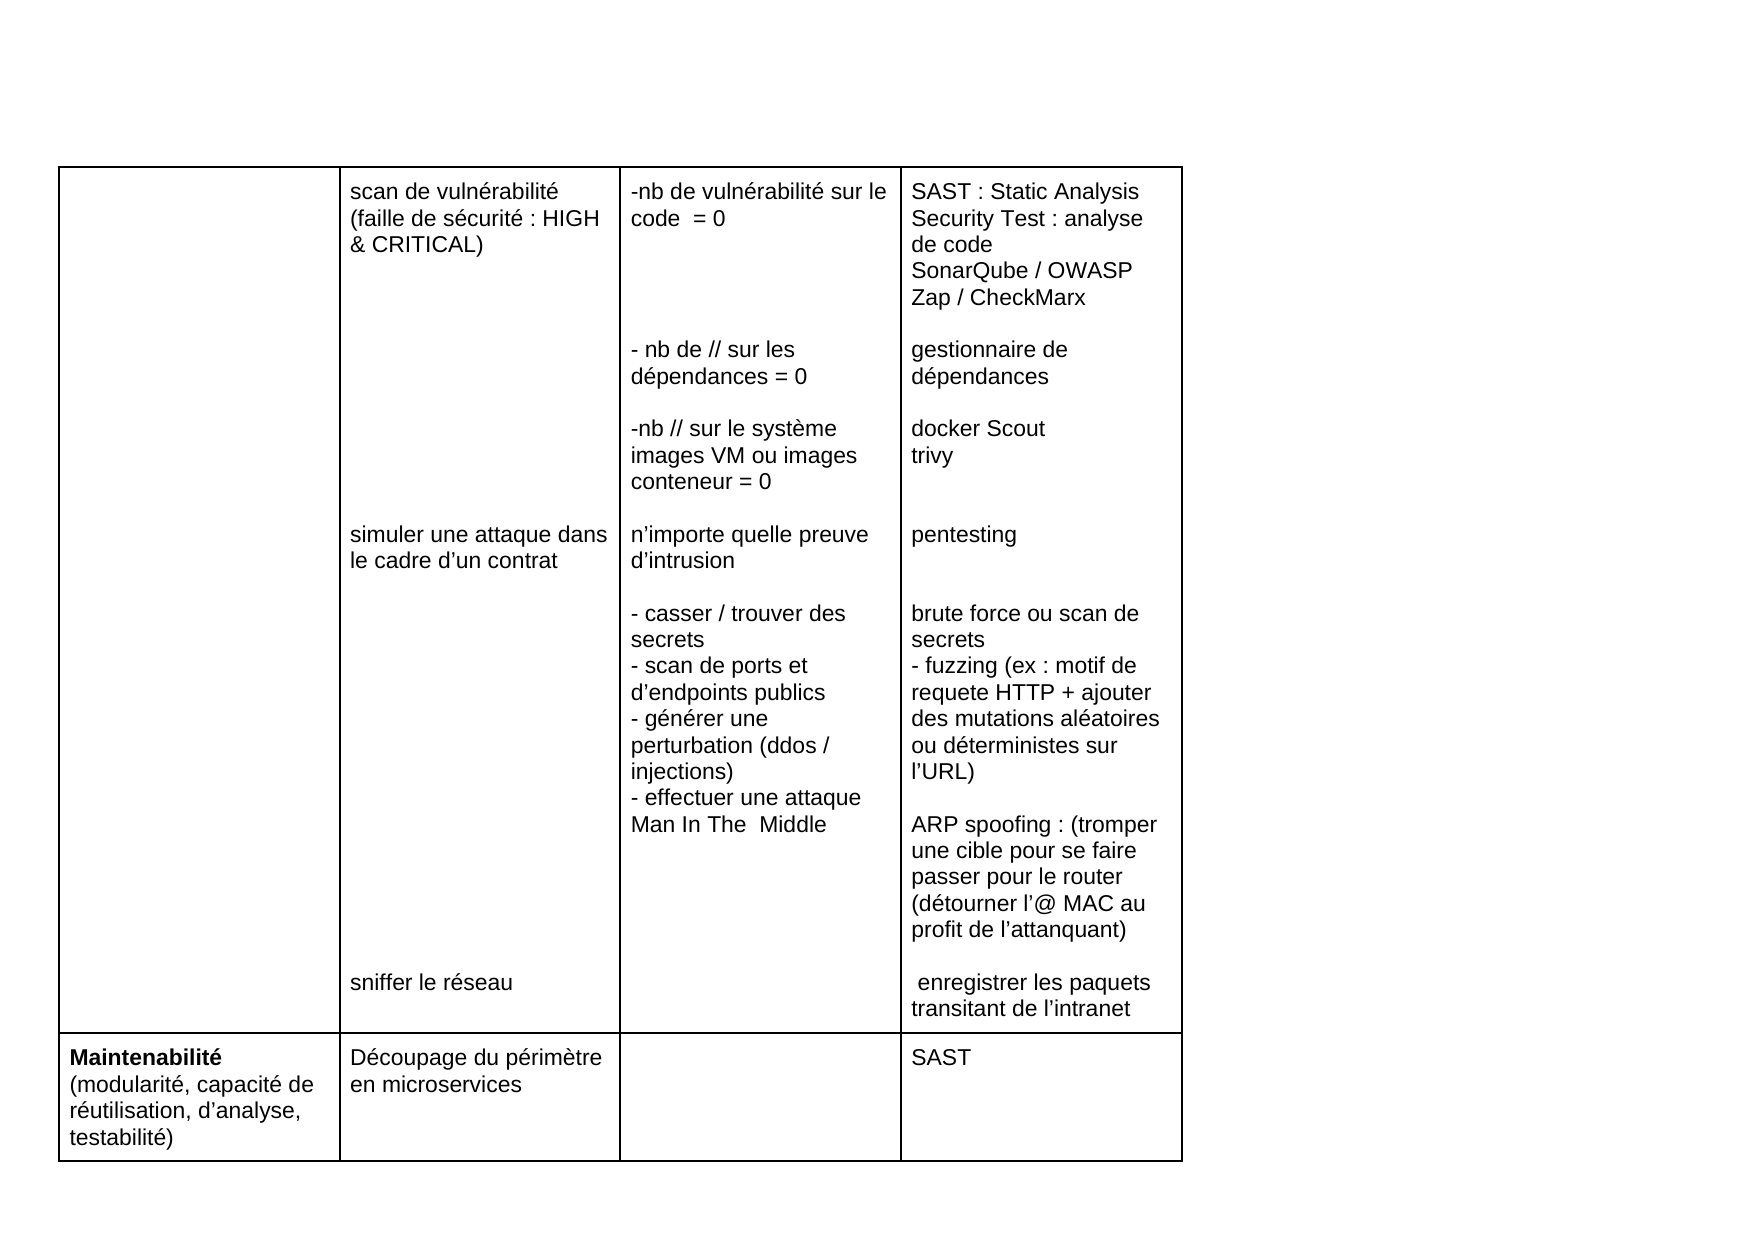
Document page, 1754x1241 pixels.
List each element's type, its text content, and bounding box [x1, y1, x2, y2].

table_cell SAST : Static Analysis Security Test : analyse de code SonarQube / OWASP Zap / CheckMarx gestionnaire de dépendances docker Scout trivy pentesting brute force ou scan de secrets - fuzzing (ex : motif de requete HTTP + ajouter des mutations aléatoires ou déterministes sur l’URL) ARP spoofing : (tromper une cible pour se faire passer pour le router (détourner l’@ MAC au profit de l’attanquant) enregistrer les paquets transitant de l’intranet [902, 168, 1181, 1032]
table_cell [60, 168, 339, 1032]
table_cell [621, 1034, 900, 1160]
table_cell Découpage du périmètre en microservices [341, 1034, 619, 1160]
table_cell -nb de vulnérabilité sur le code = 0 - nb de // sur les dépendances = 0 -nb // sur le système images VM ou images conteneur = 0 n’importe quelle preuve d’intrusion - casser / trouver des secrets - scan de ports et d’endpoints publics - générer une perturbation (ddos / injections) - effectuer une attaque Man In The Middle [621, 168, 900, 1032]
table_cell Maintenabilité (modularité, capacité de réutilisation, d’analyse, testabilité) [60, 1034, 339, 1160]
table_cell scan de vulnérabilité (faille de sécurité : HIGH & CRITICAL) simuler une attaque dans le cadre d’un contrat sniffer le réseau [341, 168, 619, 1032]
table_cell SAST [902, 1034, 1181, 1160]
